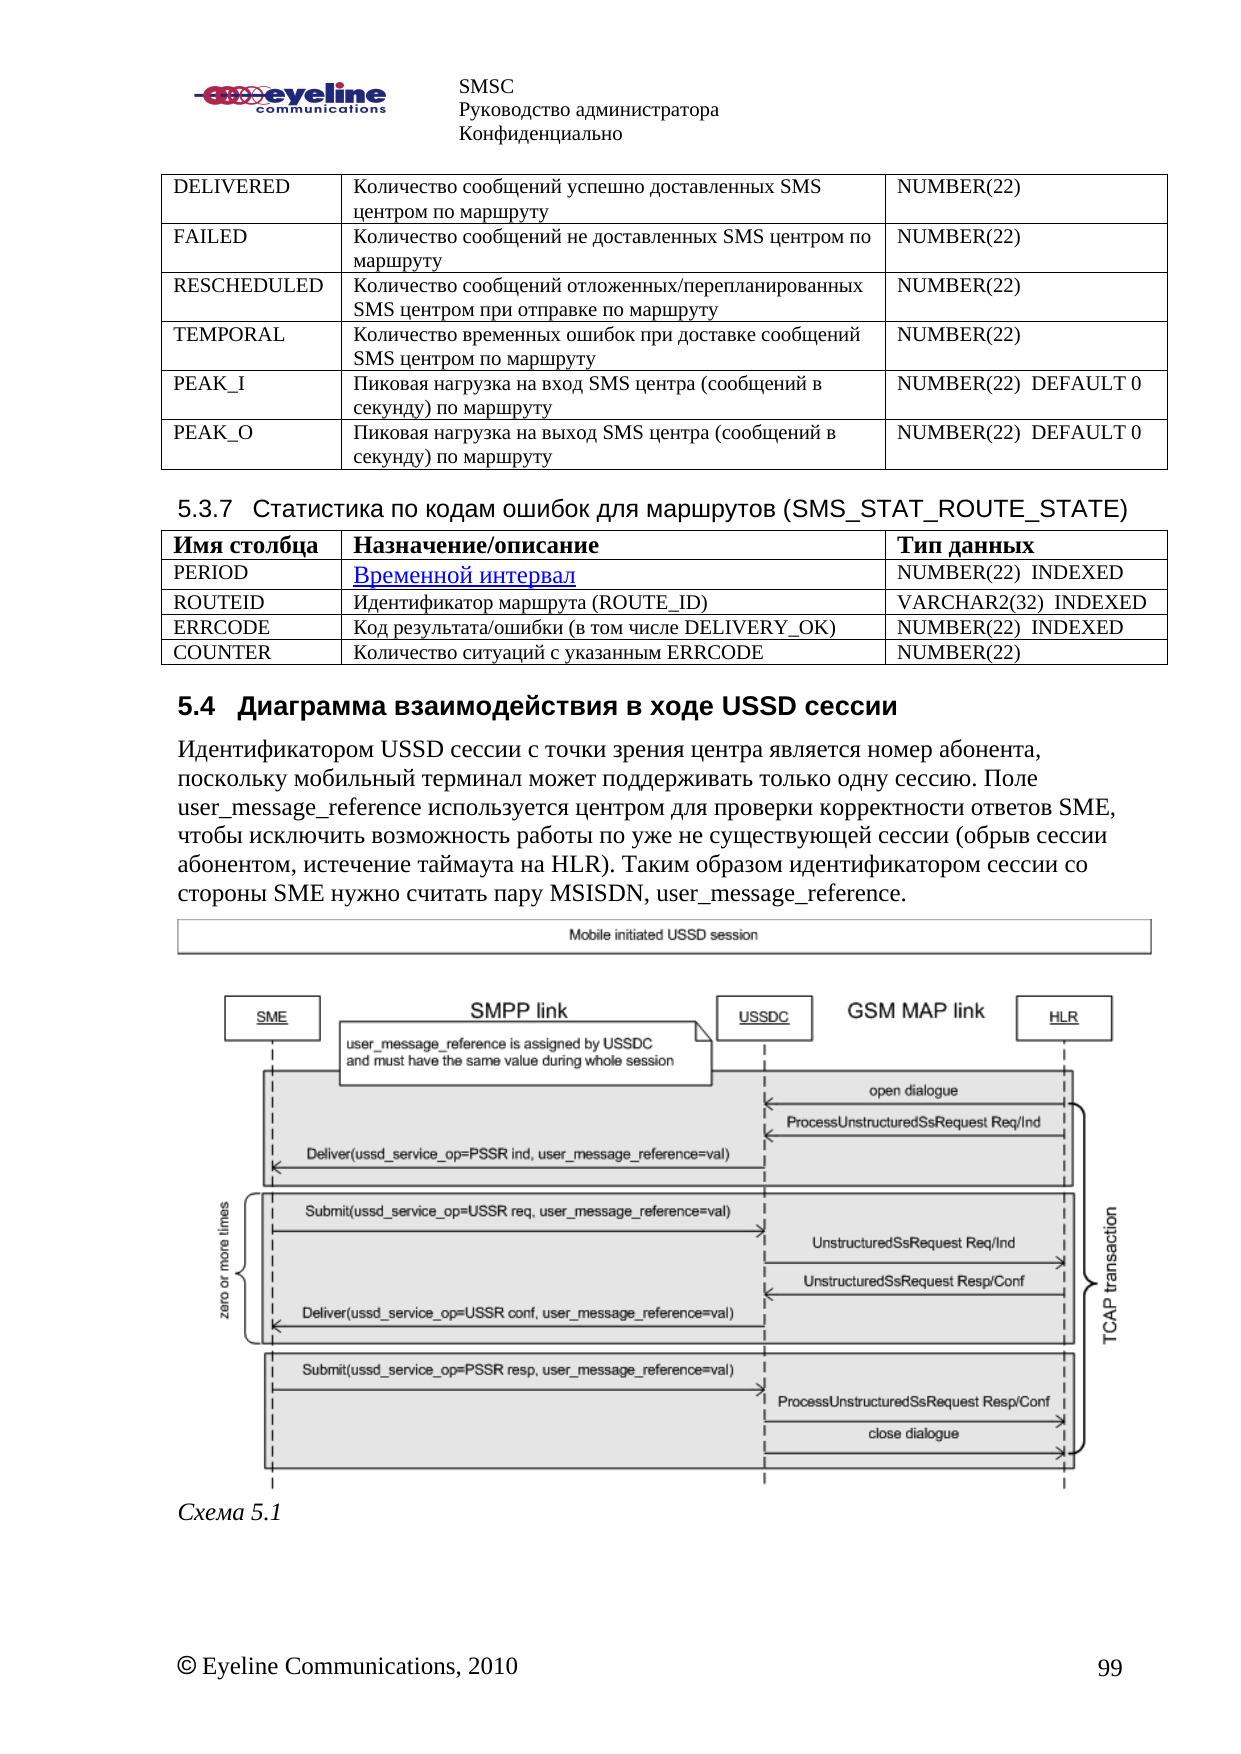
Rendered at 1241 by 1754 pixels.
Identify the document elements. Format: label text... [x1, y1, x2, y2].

text Схема 5.1 [177, 1498, 1152, 1526]
table_cell Количество сообщений не доставленных SMS центром по маршруту [342, 224, 885, 272]
table_cell Количество временных ошибок при доставке сообщений SMS центром по маршруту [342, 322, 885, 370]
picture [177, 919, 1152, 1498]
table_cell VARCHAR2(32) INDEXED [886, 590, 1167, 614]
table_header Тип данных [886, 531, 1167, 559]
subtitle Статистика по кодам ошибок для маршрутов (SMS_STAT_ROUTE_STATE) [177, 494, 1152, 523]
table_cell TEMPORAL [162, 322, 341, 370]
table_cell RESCHEDULED [162, 273, 341, 321]
table_cell Код результата/ошибки (в том числе DELIVERY_OK) [342, 615, 885, 639]
table_cell DELIVERED [162, 175, 341, 223]
subtitle Диаграмма взаимодействия в ходе USSD сессии [177, 690, 1152, 722]
table_cell FAILED [162, 224, 341, 272]
table_cell NUMBER(22) [886, 273, 1167, 321]
table_cell PERIOD [162, 560, 341, 589]
table_cell ROUTEID [162, 590, 341, 614]
table_cell NUMBER(22) [886, 640, 1167, 664]
table_cell NUMBER(22) [886, 224, 1167, 272]
text Идентификатором USSD сессии с точки зрения центра является номер абонента, поскольку мобильный терминал может поддерживать только одну сессию. Поле user_message_reference используется центром для проверки корректности ответов SME, чтобы исключить возможность работы по уже не существующей сессии (обрыв сессии абонентом, истечение таймаута на HLR). Таким образом идентификатором сессии со стороны SME нужно считать пару MSISDN, user_message_reference. [177, 734, 1152, 907]
table_cell Количество ситуаций с указанным ERRCODE [342, 640, 885, 664]
table_cell Пиковая нагрузка на вход SMS центра (сообщений в секунду) по маршруту [342, 371, 885, 419]
table_cell NUMBER(22) DEFAULT 0 [886, 420, 1167, 468]
table_cell NUMBER(22) DEFAULT 0 [886, 371, 1167, 419]
table_cell PEAK_I [162, 371, 341, 419]
table_cell ERRCODE [162, 615, 341, 639]
table_cell Количество сообщений успешно доставленных SMS центром по маршруту [342, 175, 885, 223]
table_header Назначение/описание [342, 531, 885, 559]
table_cell COUNTER [162, 640, 341, 664]
table_cell Временной интервал [342, 560, 885, 589]
table_cell NUMBER(22) [886, 175, 1167, 223]
table_cell NUMBER(22) [886, 322, 1167, 370]
picture [194, 82, 386, 113]
table_cell NUMBER(22) INDEXED [886, 560, 1167, 589]
table_header Имя столбца [162, 531, 341, 559]
table_cell NUMBER(22) INDEXED [886, 615, 1167, 639]
table_cell Количество сообщений отложенных/перепланированных SMS центром при отправке по маршруту [342, 273, 885, 321]
table_cell Пиковая нагрузка на выход SMS центра (сообщений в секунду) по маршруту [342, 420, 885, 468]
table_cell Идентификатор маршрута (ROUTE_ID) [342, 590, 885, 614]
table_cell PEAK_O [162, 420, 341, 468]
